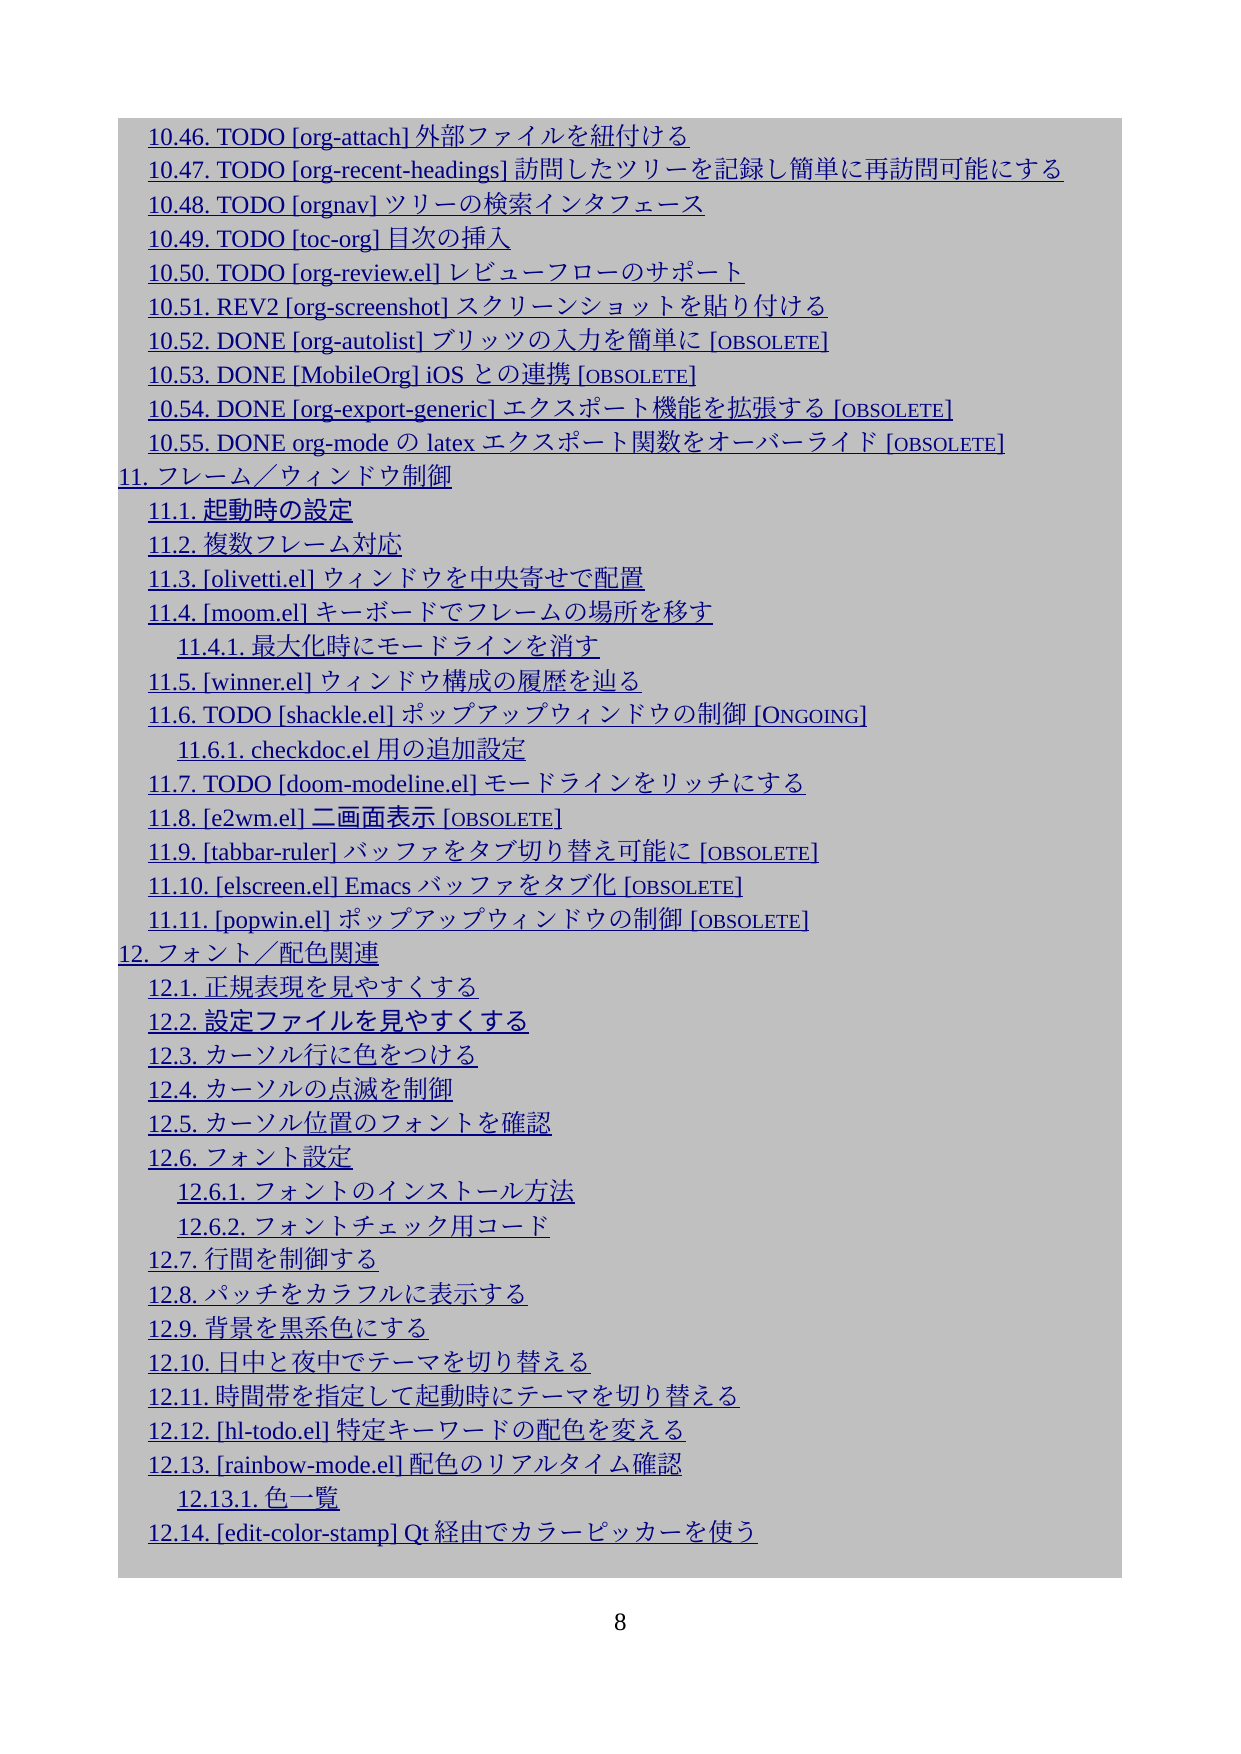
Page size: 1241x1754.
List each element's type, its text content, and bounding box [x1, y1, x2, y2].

text 11.6. TODO [shackle.el] ポップアップウィンドウの制御 [Ongoing] [148, 697, 1122, 731]
text 11.5. [winner.el] ウィンドウ構成の履歴を辿る [148, 663, 1122, 697]
text 11.4.1. 最大化時にモードラインを消す [177, 629, 1122, 663]
text 11.11. [popwin.el] ポップアップウィンドウの制御 [obsolete] [148, 902, 1122, 936]
text 12. フォント／配色関連 [118, 936, 1122, 970]
text 12.4. カーソルの点滅を制御 [148, 1072, 1122, 1106]
text 10.51. REV2 [org-screenshot] スクリーンショットを貼り付ける [148, 288, 1122, 322]
text 12.13. [rainbow-mode.el] 配色のリアルタイム確認 [148, 1447, 1122, 1481]
text 12.13.1. 色一覧 [177, 1481, 1122, 1515]
text 11.7. TODO [doom-modeline.el] モードラインをリッチにする [148, 765, 1122, 799]
text 10.47. TODO [org-recent-headings] 訪問したツリーを記録し簡単に再訪問可能にする [148, 152, 1122, 186]
text 12.9. 背景を黒系色にする [148, 1310, 1122, 1344]
text 11.4. [moom.el] キーボードでフレームの場所を移す [148, 595, 1122, 629]
text 12.2. 設定ファイルを見やすくする [148, 1004, 1122, 1038]
text 12.5. カーソル位置のフォントを確認 [148, 1106, 1122, 1140]
text 12.14. [edit-color-stamp] Qt経由でカラーピッカーを使う [148, 1515, 1122, 1549]
text 11.9. [tabbar-ruler] バッファをタブ切り替え可能に [obsolete] [148, 833, 1122, 867]
text 12.12. [hl-todo.el] 特定キーワードの配色を変える [148, 1412, 1122, 1447]
text 10.48. TODO [orgnav] ツリーの検索インタフェース [148, 186, 1122, 220]
text 10.50. TODO [org-review.el] レビューフローのサポート [148, 254, 1122, 288]
text 12.6. フォント設定 [148, 1140, 1122, 1174]
text 10.54. DONE [org-export-generic] エクスポート機能を拡張する [obsolete] [148, 391, 1122, 425]
text 12.3. カーソル行に色をつける [148, 1038, 1122, 1072]
text 12.11. 時間帯を指定して起動時にテーマを切り替える [148, 1378, 1122, 1412]
text 11.8. [e2wm.el] 二画面表示 [obsolete] [148, 799, 1122, 833]
text 12.6.1. フォントのインストール方法 [177, 1174, 1122, 1208]
text 11.6.1. checkdoc.el 用の追加設定 [177, 731, 1122, 765]
text 12.6.2. フォントチェック用コード [177, 1208, 1122, 1242]
text 12.8. パッチをカラフルに表示する [148, 1276, 1122, 1310]
text 12.1. 正規表現を見やすくする [148, 970, 1122, 1004]
text 10.55. DONE org-mode の latex エクスポート関数をオーバーライド [obsolete] [148, 425, 1122, 459]
text 11. フレーム／ウィンドウ制御 [118, 459, 1122, 493]
text 10.53. DONE [MobileOrg] iOS との連携 [obsolete] [148, 357, 1122, 391]
text 11.10. [elscreen.el] Emacs バッファをタブ化 [obsolete] [148, 867, 1122, 902]
text 10.46. TODO [org-attach] 外部ファイルを紐付ける [148, 118, 1122, 152]
text 12.10. 日中と夜中でテーマを切り替える [148, 1344, 1122, 1378]
text 12.7. 行間を制御する [148, 1242, 1122, 1276]
text 10.52. DONE [org-autolist] ブリッツの入力を簡単に [obsolete] [148, 322, 1122, 357]
text 11.3. [olivetti.el] ウィンドウを中央寄せで配置 [148, 561, 1122, 595]
text 10.49. TODO [toc-org] 目次の挿入 [148, 220, 1122, 254]
text 11.1. 起動時の設定 [148, 493, 1122, 527]
text 11.2. 複数フレーム対応 [148, 527, 1122, 561]
